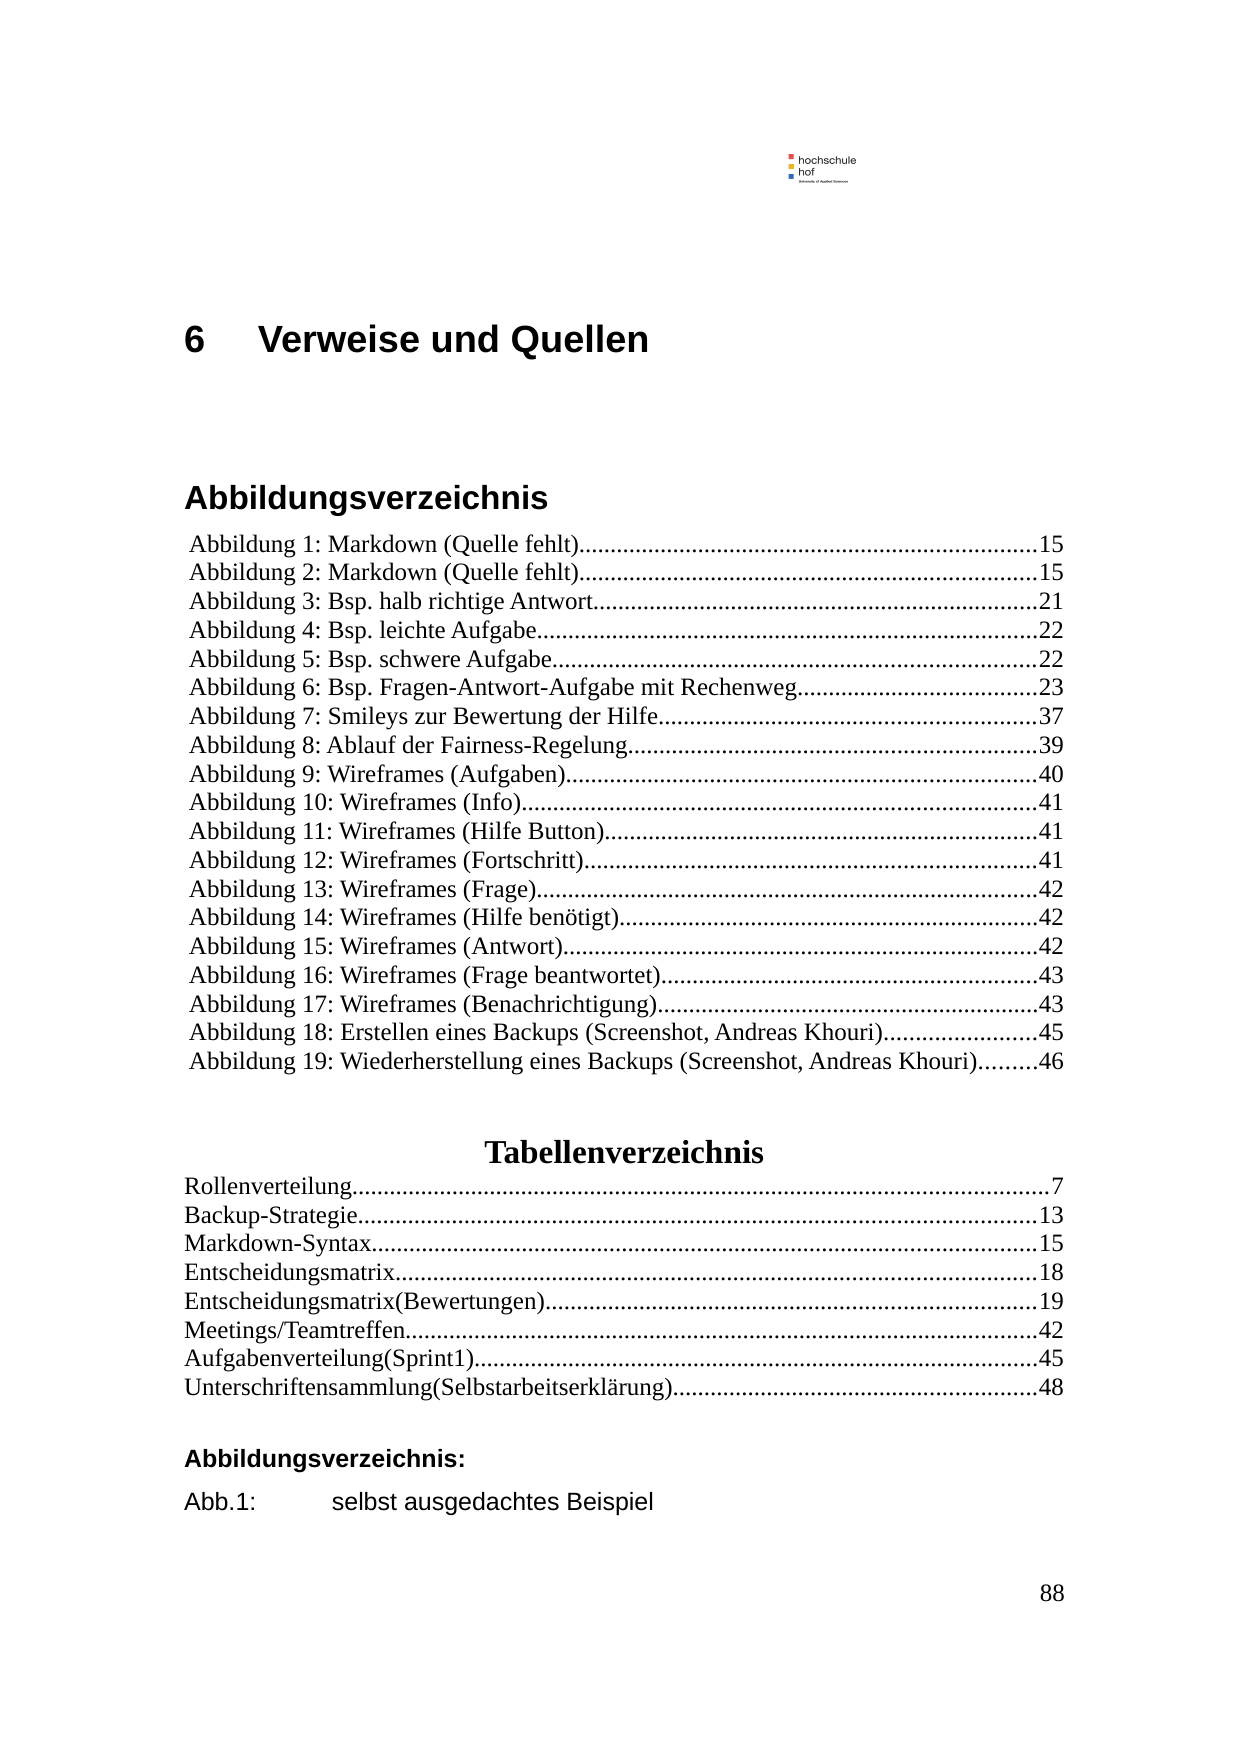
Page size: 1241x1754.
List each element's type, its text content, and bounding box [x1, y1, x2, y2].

text Abbildung 15: Wireframes (Antwort) 42 [184, 931, 1064, 960]
text Abbildung 14: Wireframes (Hilfe benötigt) 42 [184, 902, 1064, 931]
text Abbildung 9: Wireframes (Aufgaben) 40 [184, 759, 1064, 787]
subtitle Tabellenverzeichnis [184, 1133, 1064, 1171]
text Abbildung 7: Smileys zur Bewertung der Hilfe 37 [184, 701, 1064, 730]
text Abbildung 17: Wireframes (Benachrichtigung) 43 [184, 989, 1064, 1017]
text Abb.1: selbst ausgedachtes Beispiel [184, 1487, 1064, 1516]
text Abbildung 10: Wireframes (Info) 41 [184, 787, 1064, 816]
text Abbildung 16: Wireframes (Frage beantwortet) 43 [184, 960, 1064, 989]
text Backup-Strategie 13 [184, 1200, 1064, 1228]
text Abbildung 8: Ablauf der Fairness-Regelung 39 [184, 730, 1064, 759]
text Abbildung 19: Wiederherstellung eines Backups (Screenshot, Andreas Khouri) 46 [184, 1046, 1064, 1075]
text Unterschriftensammlung(Selbstarbeitserklärung) 48 [184, 1372, 1064, 1401]
text Abbildung 6: Bsp. Fragen-Antwort-Aufgabe mit Rechenweg 23 [184, 672, 1064, 701]
text Abbildung 2: Markdown (Quelle fehlt) 15 [184, 557, 1064, 586]
text Markdown-Syntax 15 [184, 1228, 1064, 1257]
text Abbildungsverzeichnis: [184, 1444, 1064, 1473]
text Abbildung 3: Bsp. halb richtige Antwort 21 [184, 586, 1064, 615]
text Abbildung 12: Wireframes (Fortschritt) 41 [184, 845, 1064, 874]
text Meetings/Teamtreffen 42 [184, 1315, 1064, 1343]
subtitle Abbildungsverzeichnis [184, 478, 1064, 516]
text Entscheidungsmatrix 18 [184, 1257, 1064, 1286]
text Abbildung 5: Bsp. schwere Aufgabe 22 [184, 644, 1064, 672]
picture [788, 154, 856, 183]
text Abbildung 11: Wireframes (Hilfe Button) 41 [184, 816, 1064, 845]
text Rollenverteilung 7 [184, 1171, 1064, 1200]
text Abbildung 13: Wireframes (Frage) 42 [184, 874, 1064, 902]
text Abbildung 4: Bsp. leichte Aufgabe 22 [184, 615, 1064, 644]
text Abbildung 1: Markdown (Quelle fehlt) 15 [184, 529, 1064, 557]
text Aufgabenverteilung(Sprint1) 45 [184, 1343, 1064, 1372]
subtitle Verweise und Quellen [184, 317, 1064, 361]
text Abbildung 18: Erstellen eines Backups (Screenshot, Andreas Khouri) 45 [184, 1017, 1064, 1046]
text Entscheidungsmatrix(Bewertungen) 19 [184, 1286, 1064, 1315]
